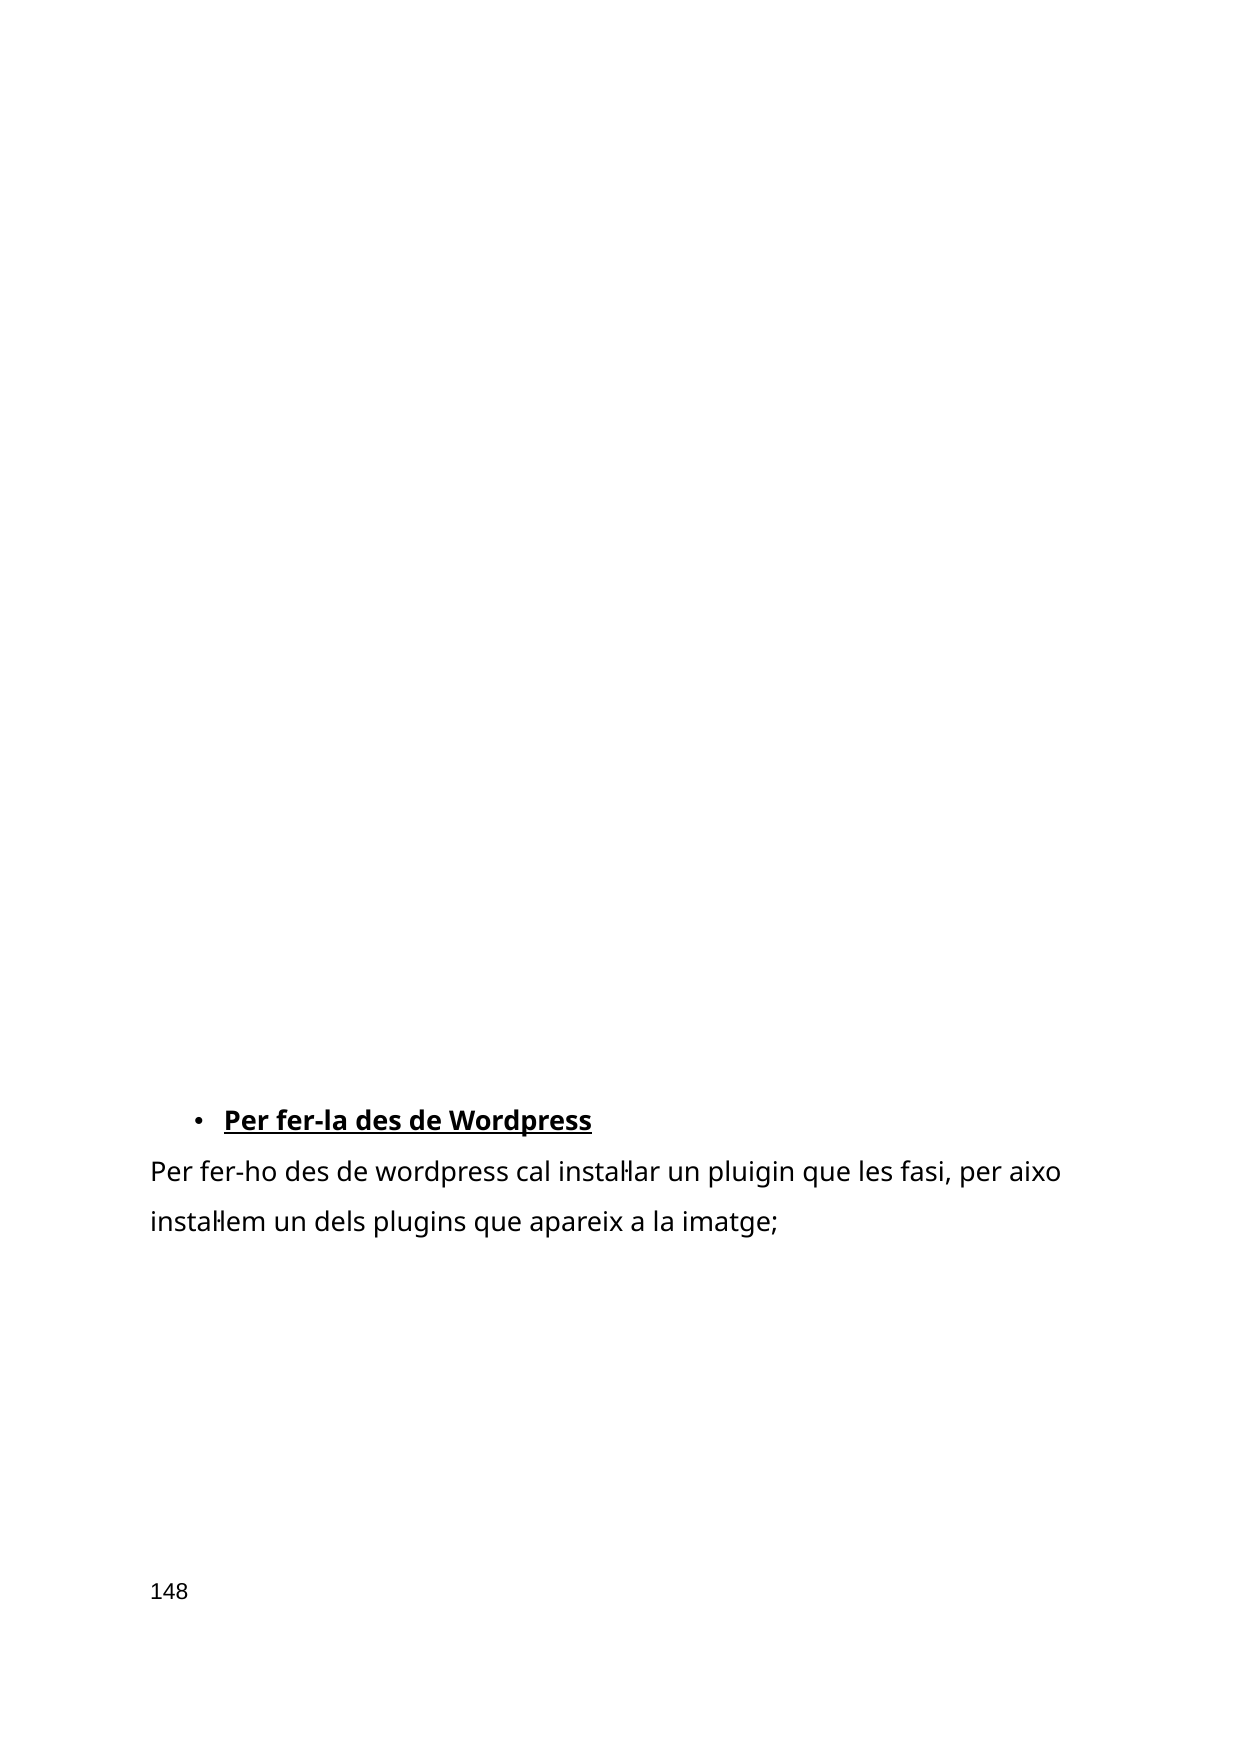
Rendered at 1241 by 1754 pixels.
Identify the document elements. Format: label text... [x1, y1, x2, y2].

list Per fer-la des de Wordpress [194, 1101, 1090, 1138]
text Per fer-ho des de wordpress cal instal·lar un pluigin que les fasi, per aixo instal·lem un dels plugins que apareix a la imatge; [150, 1152, 1090, 1240]
